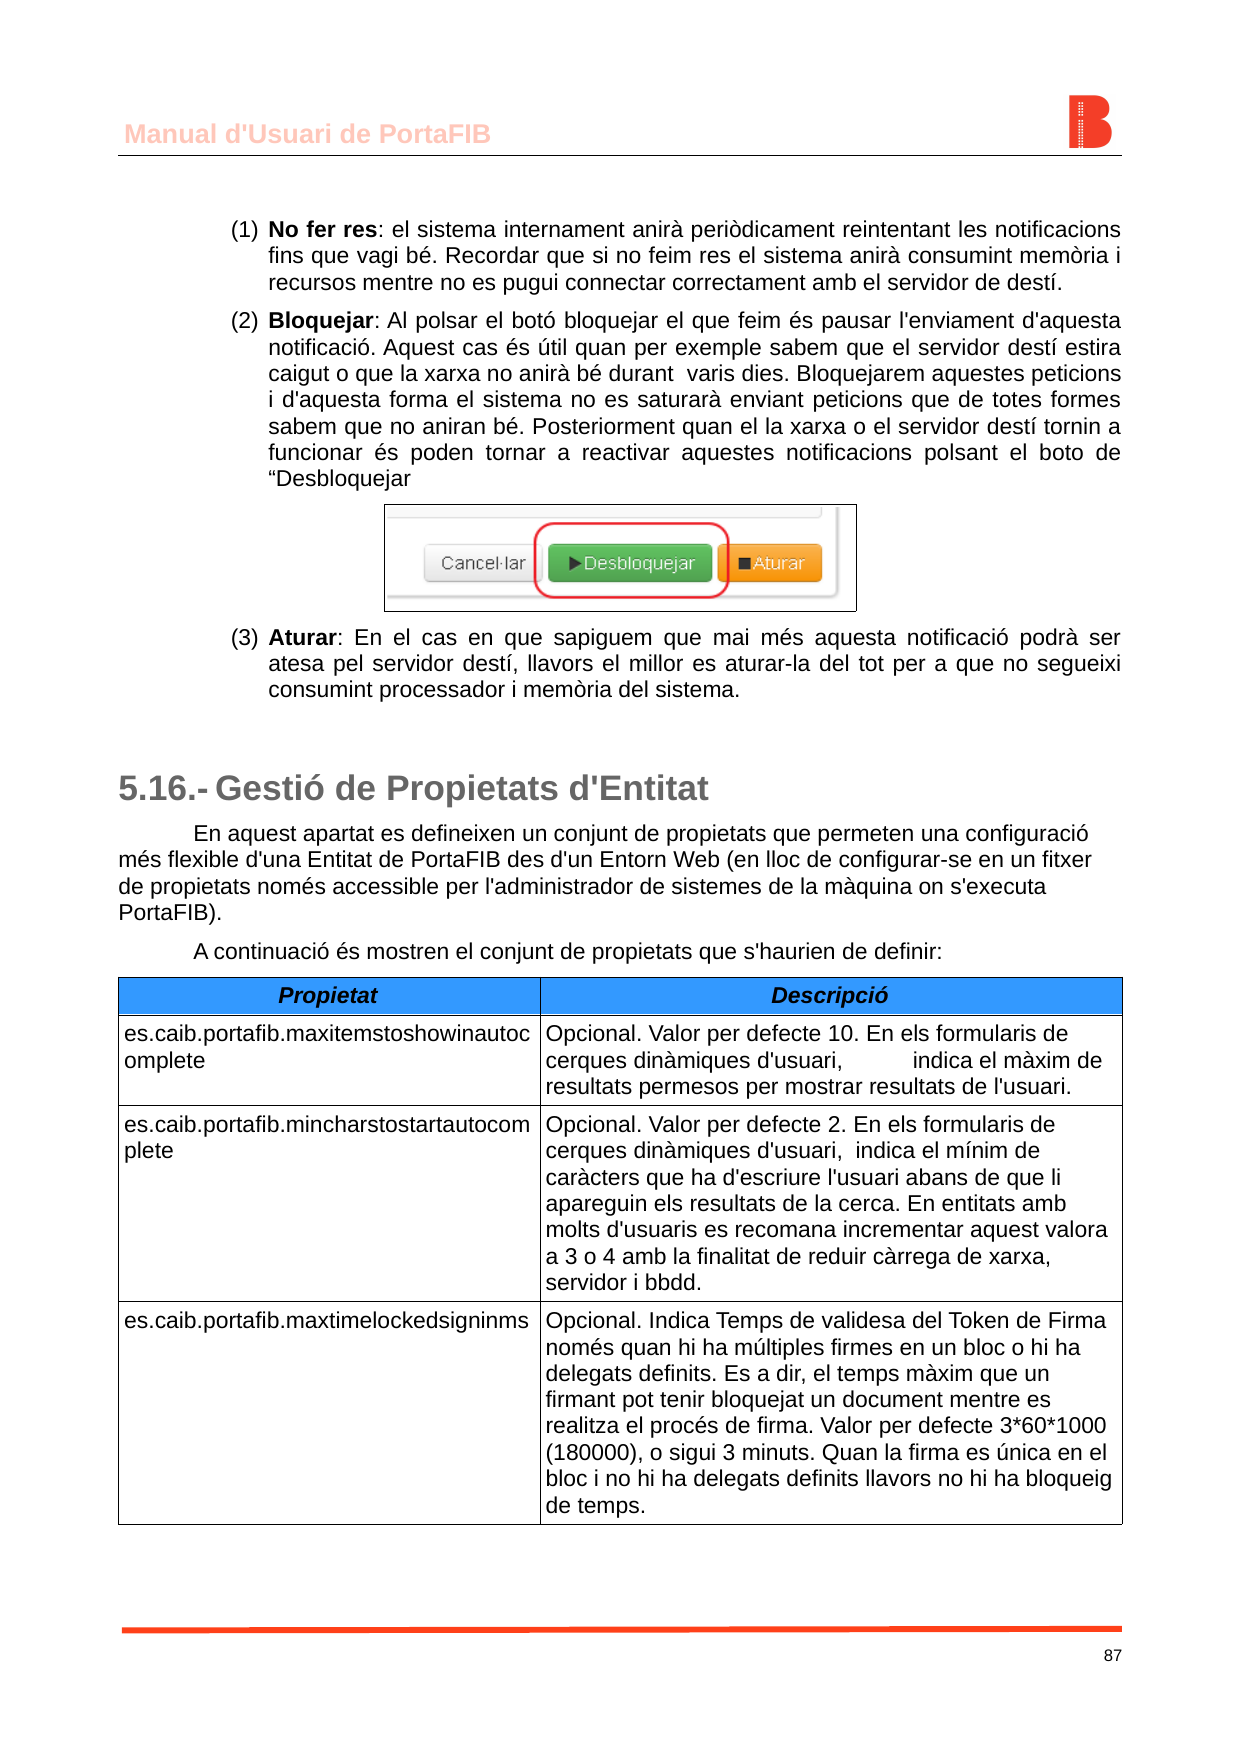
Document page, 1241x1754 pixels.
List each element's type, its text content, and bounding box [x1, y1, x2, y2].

table_cell es.caib.portafib.maxtimelockedsigninms [119, 1302, 540, 1524]
subtitle Gestió de Propietats d'Entitat [118, 767, 1122, 807]
table_cell Opcional. Indica Temps de validesa del Token de Firma només quan hi ha múltiples firmes en un bloc o hi ha delegats definits. Es a dir, el temps màxim que un firmant pot tenir bloquejat un document mentre es realitza el procés de firma. Valor per defecte 3*60*1000 (180000), o sigui 3 minuts. Quan la firma es única en el bloc i no hi ha delegats definits llavors no hi ha bloqueig de temps. [541, 1302, 1122, 1524]
table_cell Opcional. Valor per defecte 2. En els formularis de cerques dinàmiques d'usuari, indica el mínim de caràcters que ha d'escriure l'usuari abans de que li apareguin els resultats de la cerca. En entitats amb molts d'usuaris es recomana incrementar aquest valora a 3 o 4 amb la finalitat de reduir càrrega de xarxa, servidor i bbdd. [541, 1106, 1122, 1301]
picture [387, 507, 853, 609]
list Bloquejar: Al polsar el botó bloquejar el que feim és pausar l'enviament d'aquesta notificació. Aquest cas és útil quan per exemple sabem que el servidor destí estira caigut o que la xarxa no anirà bé durant varis dies. Bloquejarem aquestes peticions i d'aquesta forma el sistema no es saturarà enviant peticions que de totes formes sabem que no aniran bé. Posteriorment quan el la xarxa o el servidor destí tornin a funcionar és poden tornar a reactivar aquestes notificacions polsant el boto de “Desbloquejar [231, 307, 1122, 492]
table_cell es.caib.portafib.mincharstostartautocomplete [119, 1106, 540, 1301]
list No fer res: el sistema internament anirà periòdicament reintentant les notificacions fins que vagi bé. Recordar que si no feim res el sistema anirà consumint memòria i recursos mentre no es pugui connectar correctament amb el servidor de destí. [231, 216, 1122, 295]
table_header Propietat [119, 978, 540, 1014]
text En aquest apartat es defineixen un conjunt de propietats que permeten una configuració més flexible d'una Entitat de PortaFIB des d'un Entorn Web (en lloc de configurar-se en un fitxer de propietats només accessible per l'administrador de sistemes de la màquina on s'executa PortaFIB). [118, 820, 1122, 925]
text A continuació és mostren el conjunt de propietats que s'haurien de definir: [118, 938, 1122, 964]
list Aturar: En el cas en que sapiguem que mai més aquesta notificació podrà ser atesa pel servidor destí, llavors el millor es aturar-la del tot per a que no segueixi consumint processador i memòria del sistema. [231, 624, 1122, 703]
picture [1063, 94, 1117, 150]
table_cell Opcional. Valor per defecte 10. En els formularis de cerques dinàmiques d'usuari, indica el màxim de resultats permesos per mostrar resultats de l'usuari. [541, 1016, 1122, 1105]
table_cell es.caib.portafib.maxitemstoshowinautocomplete [119, 1016, 540, 1105]
table_header Descripció [541, 978, 1122, 1014]
